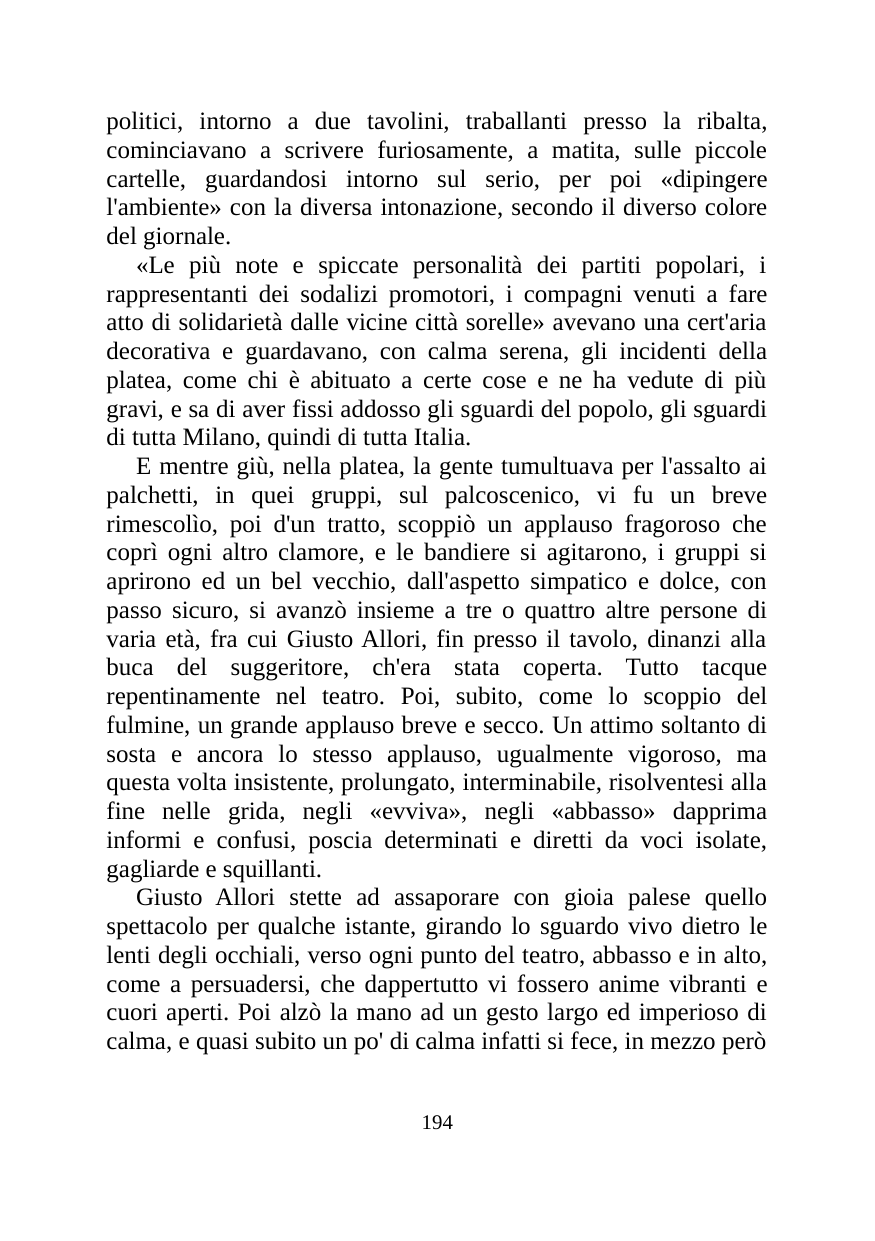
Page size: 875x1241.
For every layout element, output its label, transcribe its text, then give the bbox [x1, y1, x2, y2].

text «Le più note e spiccate personalità dei partiti popolari, i rappresentanti dei sodalizi promotori, i compagni venuti a fare atto di solidarietà dalle vicine città sorelle» avevano una cert'aria decorativa e guardavano, con calma serena, gli incidenti della platea, come chi è abituato a certe cose e ne ha vedute di più gravi, e sa di aver fissi addosso gli sguardi del popolo, gli sguardi di tutta Milano, quindi di tutta Italia. [106, 250, 768, 451]
text politici, intorno a due tavolini, traballanti presso la ribalta, cominciavano a scrivere furiosamente, a matita, sulle piccole cartelle, guardandosi intorno sul serio, per poi «dipingere l'ambiente» con la diversa intonazione, secondo il diverso colore del giornale. [106, 106, 768, 250]
text Giusto Allori stette ad assaporare con gioia palese quello spettacolo per qualche istante, girando lo sguardo vivo dietro le lenti degli occhiali, verso ogni punto del teatro, abbasso e in alto, come a persuadersi, che dappertutto vi fossero anime vibranti e cuori aperti. Poi alzò la mano ad un gesto largo ed imperioso di calma, e quasi subito un po' di calma infatti si fece, in mezzo però [106, 882, 768, 1055]
text E mentre giù, nella platea, la gente tumultuava per l'assalto ai palchetti, in quei gruppi, sul palcoscenico, vi fu un breve rimescolìo, poi d'un tratto, scoppiò un applauso fragoroso che coprì ogni altro clamore, e le bandiere si agitarono, i gruppi si aprirono ed un bel vecchio, dall'aspetto simpatico e dolce, con passo sicuro, si avanzò insieme a tre o quattro altre persone di varia età, fra cui Giusto Allori, fin presso il tavolo, dinanzi alla buca del suggeritore, ch'era stata coperta. Tutto tacque repentinamente nel teatro. Poi, subito, come lo scoppio del fulmine, un grande applauso breve e secco. Un attimo soltanto di sosta e ancora lo stesso applauso, ugualmente vigoroso, ma questa volta insistente, prolungato, interminabile, risolventesi alla fine nelle grida, negli «evviva», negli «abbasso» dapprima informi e confusi, poscia determinati e diretti da voci isolate, gagliarde e squillanti. [106, 451, 768, 882]
